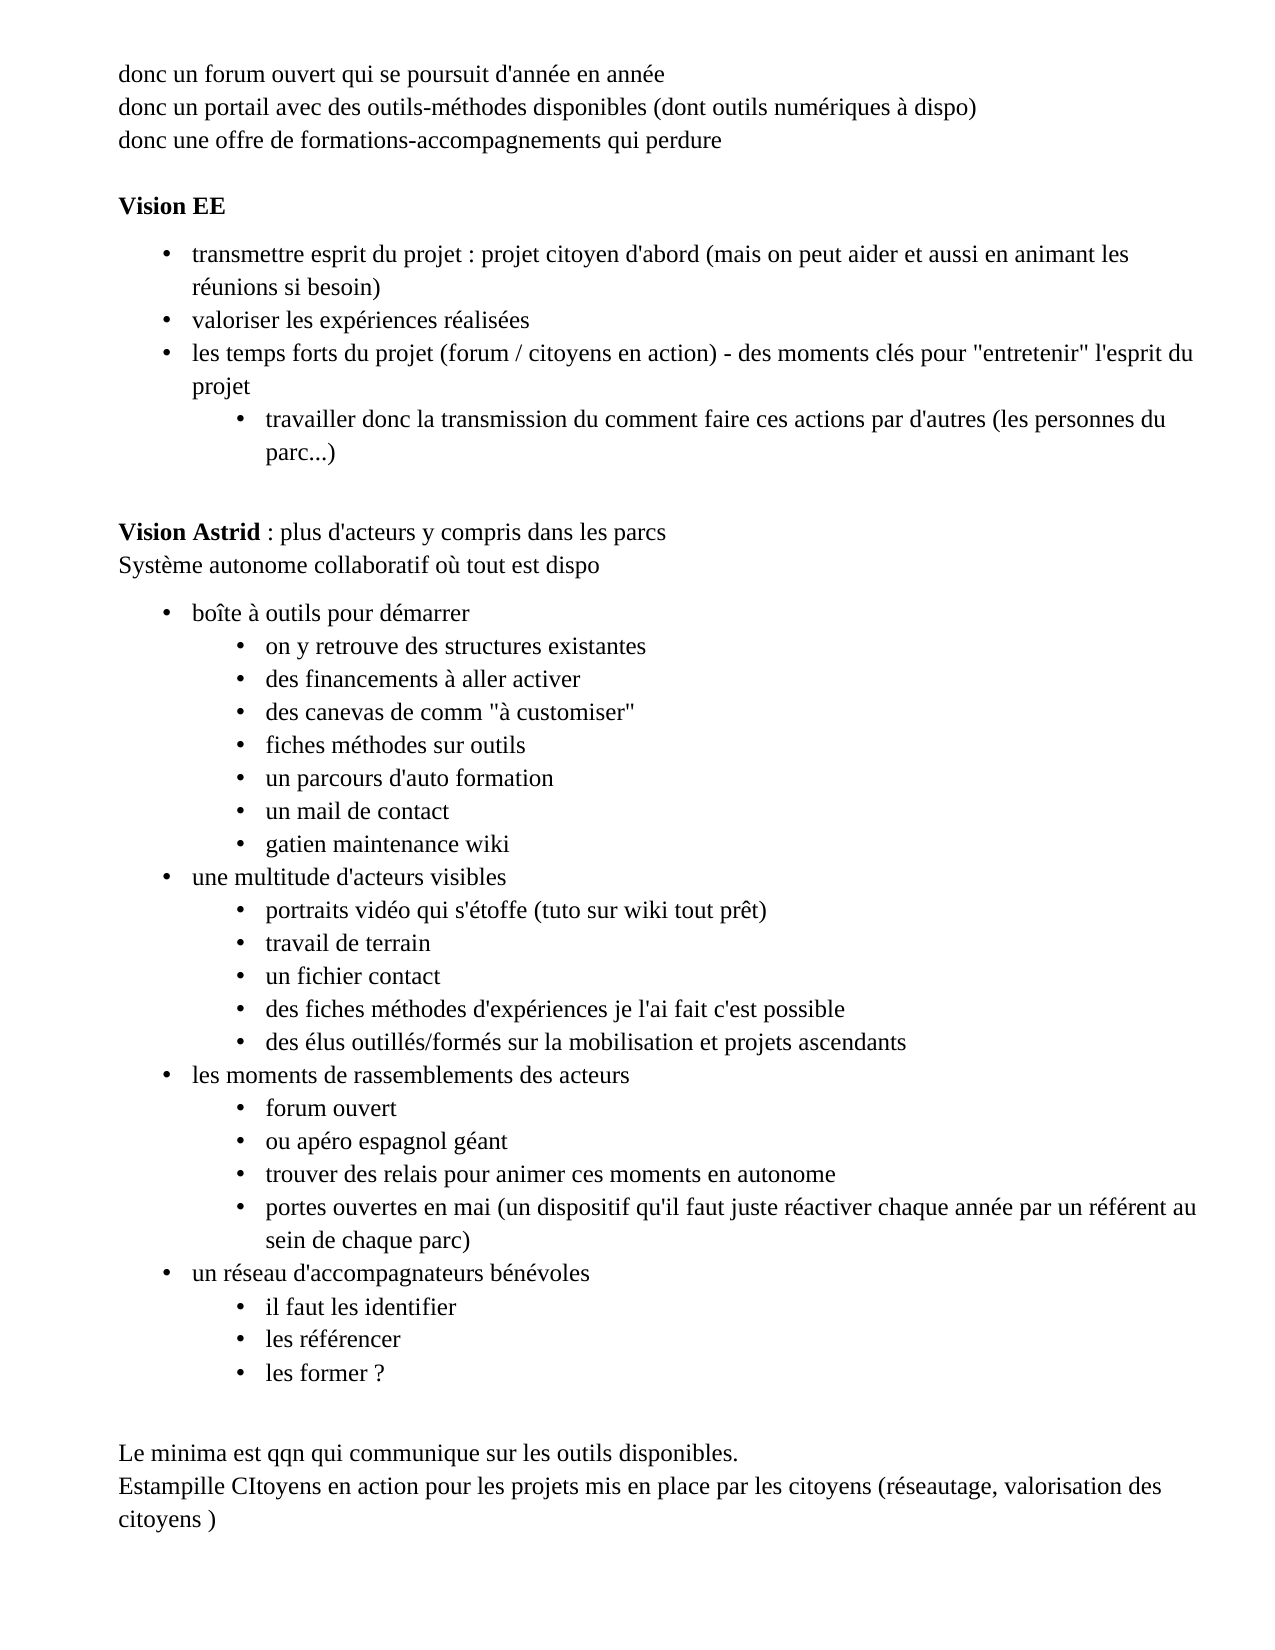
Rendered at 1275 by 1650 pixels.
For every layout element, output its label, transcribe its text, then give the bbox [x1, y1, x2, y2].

list les temps forts du projet (forum / citoyens en action) - des moments clés pour "entretenir" l'esprit du projet [162, 338, 1216, 399]
list un mail de contact [236, 796, 1216, 825]
list fiches méthodes sur outils [236, 730, 1216, 759]
list ou apéro espagnol géant [236, 1126, 1216, 1155]
list des canevas de comm "à customiser" [236, 697, 1216, 726]
text donc un forum ouvert qui se poursuit d'année en année donc un portail avec des outils-méthodes disponibles (dont outils numériques à dispo) donc une offre de formations-accompagnements qui perdure Vision EE [118, 59, 1216, 220]
list des financements à aller activer [236, 664, 1216, 693]
list il faut les identifier [236, 1292, 1216, 1320]
list des fiches méthodes d'expériences je l'ai fait c'est possible [236, 994, 1216, 1023]
list les référencer [236, 1324, 1216, 1353]
list un réseau d'accompagnateurs bénévoles [162, 1258, 1216, 1287]
list une multitude d'acteurs visibles [162, 862, 1216, 891]
list des élus outillés/formés sur la mobilisation et projets ascendants [236, 1027, 1216, 1056]
list les former ? [236, 1358, 1216, 1386]
list boîte à outils pour démarrer [162, 598, 1216, 627]
list portes ouvertes en mai (un dispositif qu'il faut juste réactiver chaque année par un référent au sein de chaque parc) [236, 1192, 1216, 1254]
list transmettre esprit du projet : projet citoyen d'abord (mais on peut aider et aussi en animant les réunions si besoin) [162, 239, 1216, 301]
list travailler donc la transmission du comment faire ces actions par d'autres (les personnes du parc...) [236, 404, 1216, 466]
text Vision Astrid : plus d'acteurs y compris dans les parcs Système autonome collaboratif où tout est dispo [118, 484, 1216, 579]
list valoriser les expériences réalisées [162, 305, 1216, 333]
list gatien maintenance wiki [236, 829, 1216, 858]
list les moments de rassemblements des acteurs [162, 1060, 1216, 1089]
list un parcours d'auto formation [236, 763, 1216, 792]
list portraits vidéo qui s'étoffe (tuto sur wiki tout prêt) [236, 895, 1216, 924]
list forum ouvert [236, 1093, 1216, 1122]
list travail de terrain [236, 928, 1216, 957]
list un fichier contact [236, 961, 1216, 990]
list trouver des relais pour animer ces moments en autonome [236, 1159, 1216, 1188]
text Le minima est qqn qui communique sur les outils disponibles. Estampille CItoyens en action pour les projets mis en place par les citoyens (réseautage, valorisation des citoyens ) [118, 1405, 1216, 1566]
list on y retrouve des structures existantes [236, 631, 1216, 660]
